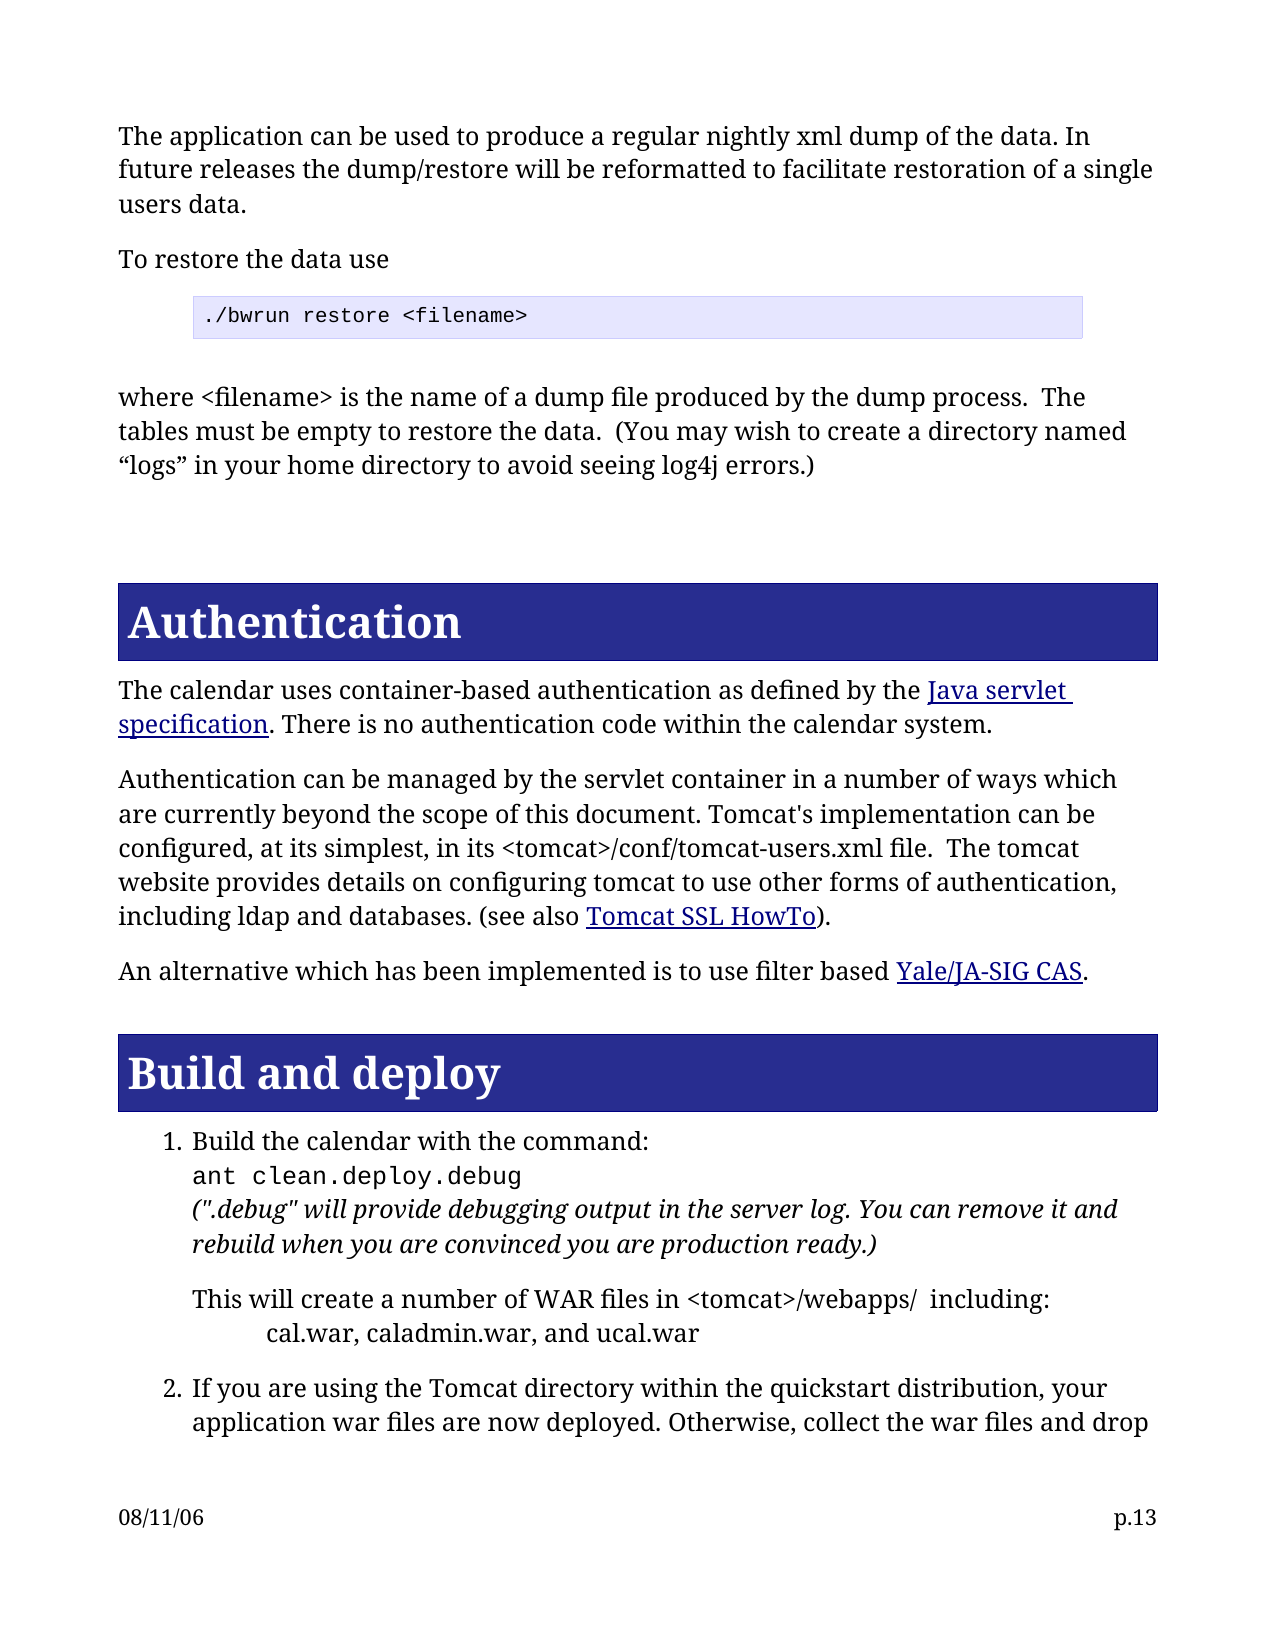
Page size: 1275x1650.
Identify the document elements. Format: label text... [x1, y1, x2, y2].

text An alternative which has been implemented is to use filter based Yale/JA-SIG CAS. [118, 953, 1157, 988]
subtitle Authentication [119, 584, 1157, 660]
text The calendar uses container-based authentication as defined by the Java servlet specification. There is no authentication code within the calendar system. [118, 673, 1157, 741]
list This will create a number of WAR files in <tomcat>/webapps/ including: cal.war, caladmin.war, and ucal.war [162, 1281, 1157, 1349]
text where <filename> is the name of a dump file produced by the dump process. The tables must be empty to restore the data. (You may wish to create a directory named “logs” in your home directory to avoid seeing log4j errors.) [118, 379, 1157, 482]
text The application can be used to produce a regular nightly xml dump of the data. In future releases the dump/restore will be reformatted to facilitate restoration of a single users data. [118, 118, 1157, 220]
text ./bwrun restore <filename> [194, 297, 1082, 338]
text Authentication can be managed by the servlet container in a number of ways which are currently beyond the scope of this document. Tomcat's implementation can be configured, at its simplest, in its <tomcat>/conf/tomcat-users.xml file. The tomcat website provides details on configuring tomcat to use other forms of authentication, including ldap and databases. (see also Tomcat SSL HowTo). [118, 762, 1157, 932]
text To restore the data use [118, 241, 1157, 275]
subtitle Build and deploy [119, 1035, 1157, 1111]
list If you are using the Tomcat directory within the quickstart distribution, your application war files are now deployed. Otherwise, collect the war files and drop [162, 1371, 1157, 1439]
list Build the calendar with the command: ant clean.deploy.debug (".debug" will provide debugging output in the server log. You can remove it and rebuild when you are convinced you are production ready.) [162, 1124, 1157, 1260]
